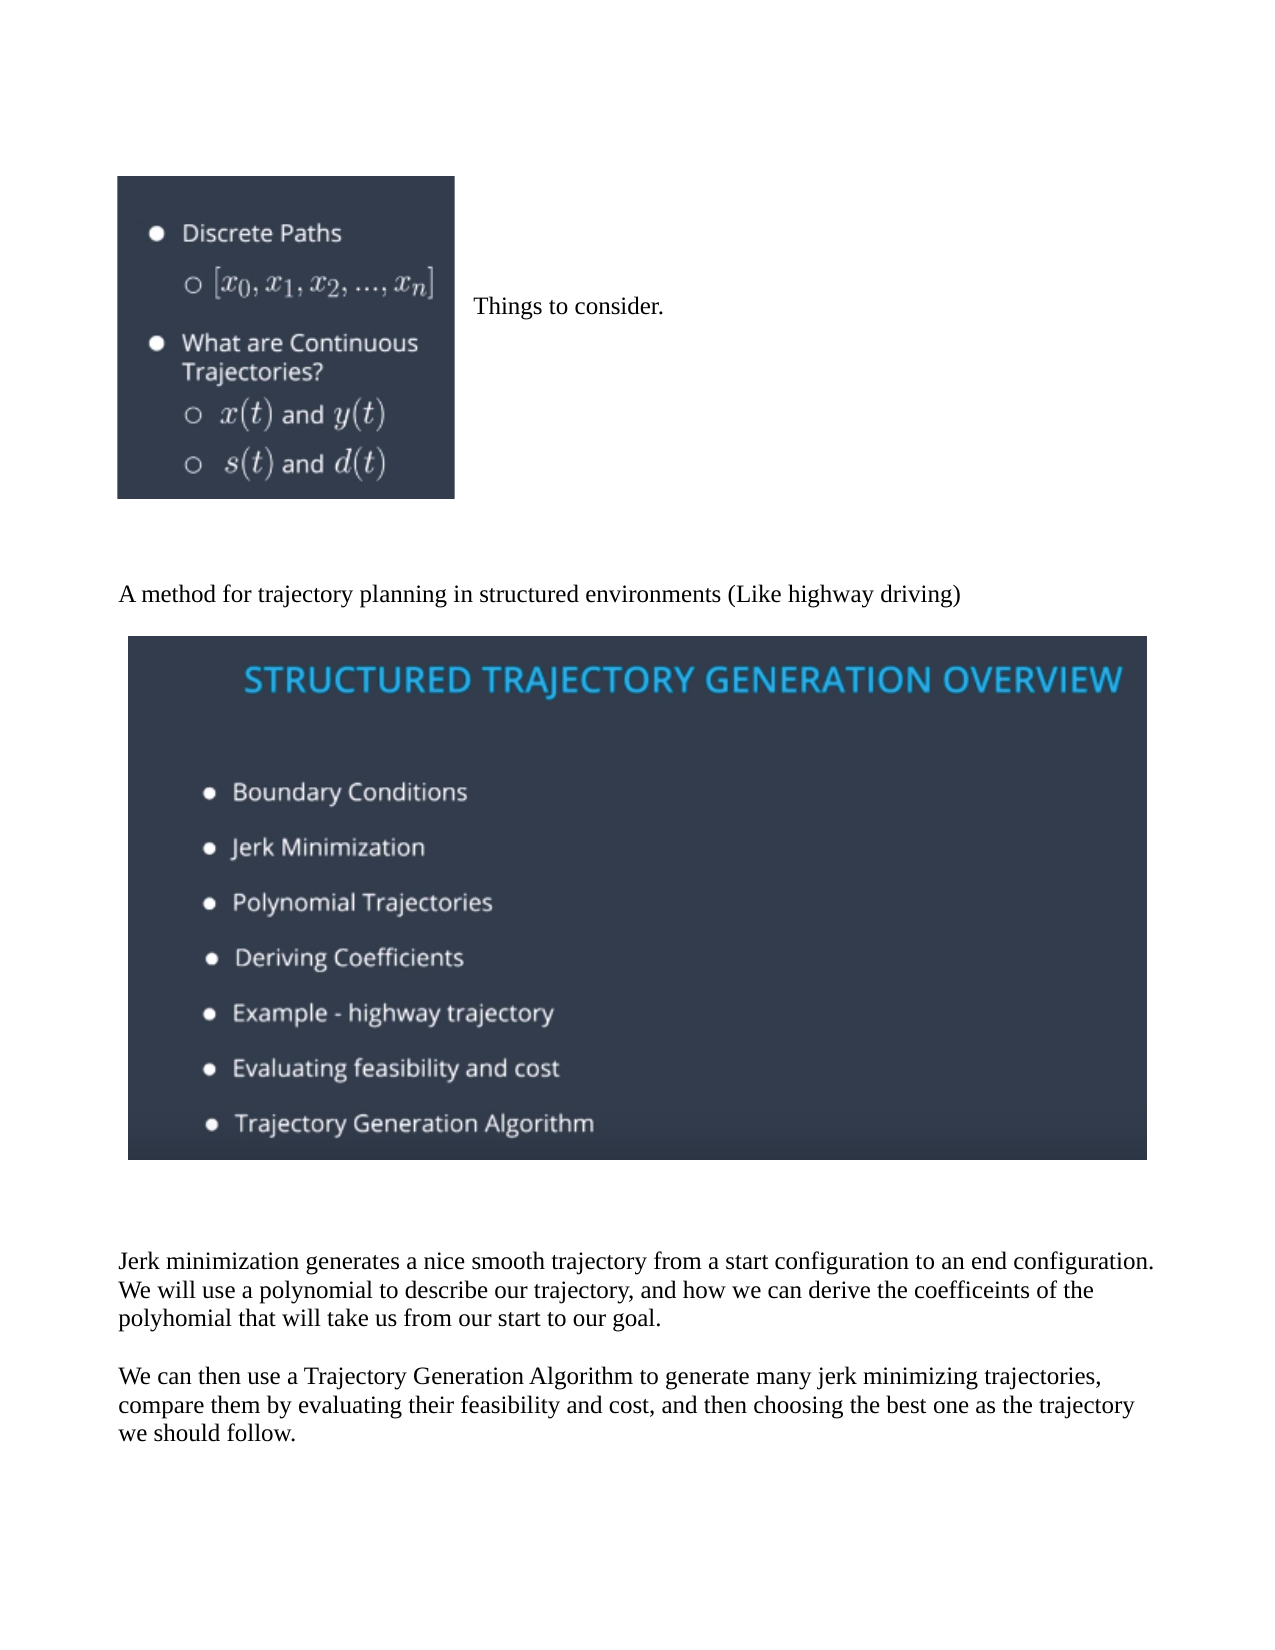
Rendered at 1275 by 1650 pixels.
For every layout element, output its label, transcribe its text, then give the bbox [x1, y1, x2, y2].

text Jerk minimization generates a nice smooth trajectory from a start configuration to an end configuration. [118, 1246, 1157, 1275]
text We will use a polynomial to describe our trajectory, and how we can derive the coefficeints of the polyhomial that will take us from our start to our goal. [118, 1275, 1157, 1332]
text We can then use a Trajectory Generation Algorithm to generate many jerk minimizing trajectories, compare them by evaluating their feasibility and cost, and then choosing the best one as the trajectory we should follow. [118, 1361, 1157, 1447]
picture [128, 636, 1147, 1160]
picture [117, 176, 455, 499]
text Things to consider. [455, 291, 1157, 320]
text A method for trajectory planning in structured environments (Like highway driving) [118, 579, 1157, 608]
